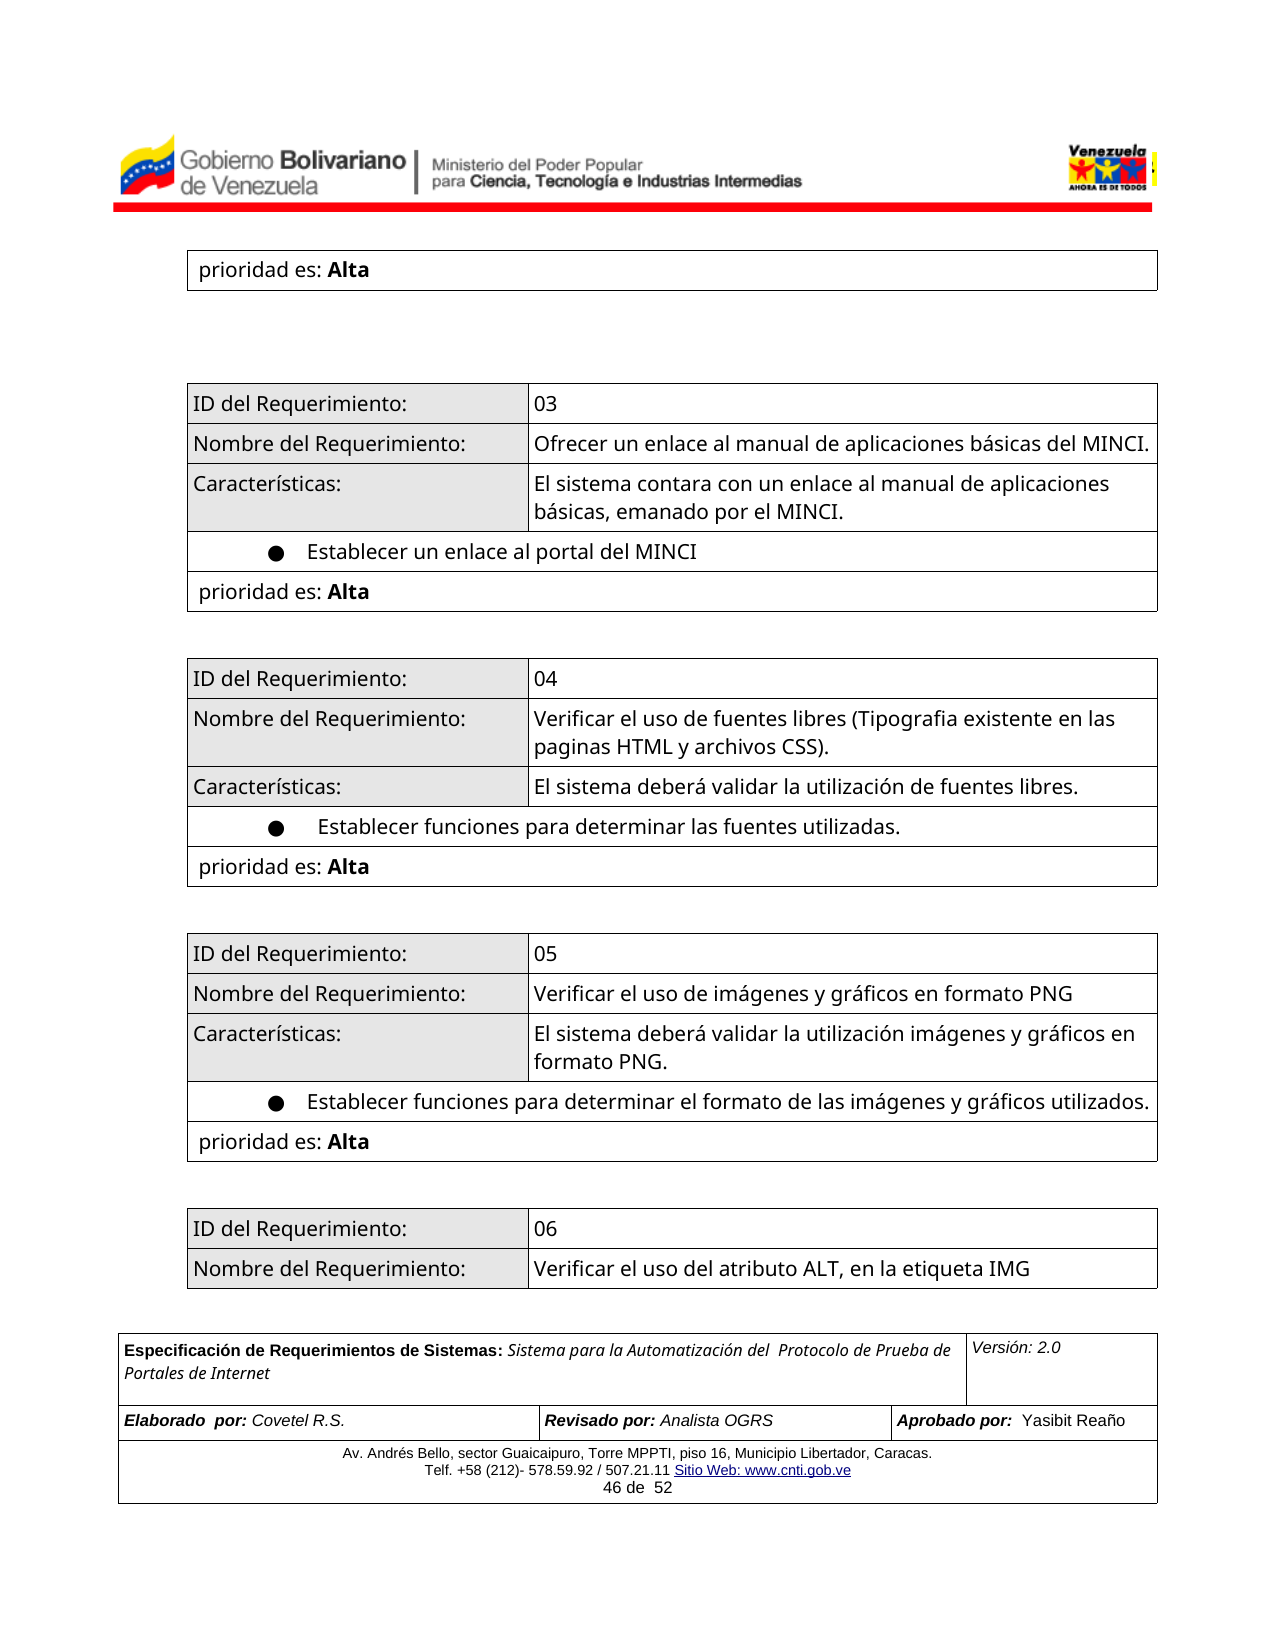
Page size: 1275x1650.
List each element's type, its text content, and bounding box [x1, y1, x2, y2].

table_cell prioridad es: Alta [188, 251, 1157, 290]
table_cell Nombre del Requerimiento: [188, 699, 528, 766]
table_header ID del Requerimiento: [188, 384, 528, 423]
table_cell prioridad es: Alta [188, 1122, 1157, 1161]
table_cell El sistema deberá validar la utilización imágenes y gráficos en formato PNG. [529, 1014, 1157, 1081]
table_header 03 [529, 384, 1157, 423]
table_cell Características: [188, 767, 528, 806]
table_header 06 [529, 1209, 1157, 1248]
table_cell El sistema contara con un enlace al manual de aplicaciones básicas, emanado por el MINCI. [529, 464, 1157, 531]
table_cell Verificar el uso de imágenes y gráficos en formato PNG [529, 974, 1157, 1013]
table_cell Verificar el uso de fuentes libres (Tipografia existente en las paginas HTML y archivos CSS). [529, 699, 1157, 766]
table_header ID del Requerimiento: [188, 1209, 528, 1248]
table_header 05 [529, 934, 1157, 973]
table_cell Ofrecer un enlace al manual de aplicaciones básicas del MINCI. [529, 424, 1157, 463]
table_cell ● Establecer funciones para determinar las fuentes utilizadas. [188, 807, 1157, 846]
table_header 04 [529, 659, 1157, 698]
picture [113, 126, 1153, 212]
table_header ID del Requerimiento: [188, 934, 528, 973]
table_cell ● Establecer funciones para determinar el formato de las imágenes y gráficos utilizados. [188, 1082, 1157, 1121]
table_cell prioridad es: Alta [188, 572, 1157, 611]
table_cell El sistema deberá validar la utilización de fuentes libres. [529, 767, 1157, 806]
table_cell Verificar el uso del atributo ALT, en la etiqueta IMG [529, 1249, 1157, 1288]
table_cell Características: [188, 464, 528, 531]
table_cell ● Establecer un enlace al portal del MINCI [188, 532, 1157, 571]
table_cell Nombre del Requerimiento: [188, 974, 528, 1013]
table_cell Nombre del Requerimiento: [188, 424, 528, 463]
table_cell prioridad es: Alta [188, 847, 1157, 886]
table_header ID del Requerimiento: [188, 659, 528, 698]
table_cell Características: [188, 1014, 528, 1081]
table_cell Nombre del Requerimiento: [188, 1249, 528, 1288]
